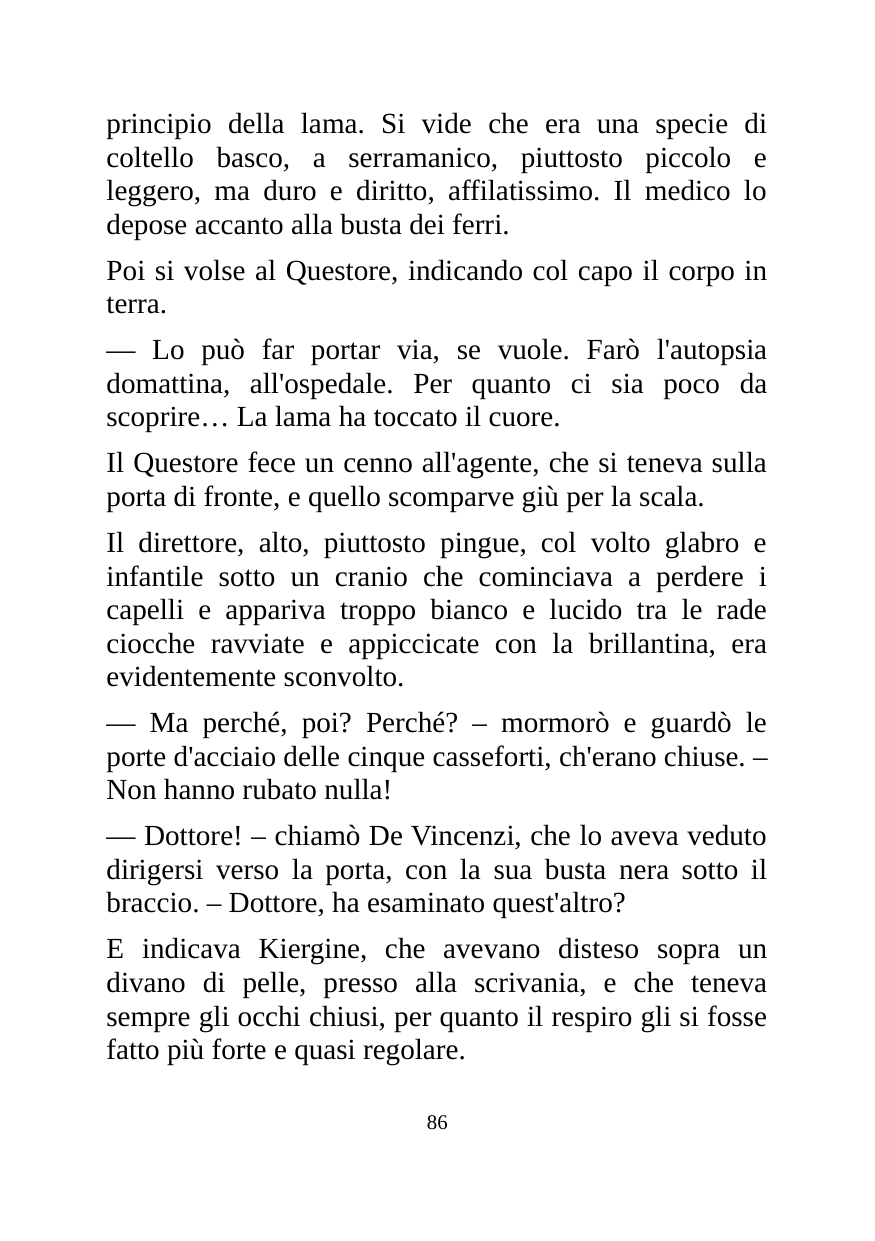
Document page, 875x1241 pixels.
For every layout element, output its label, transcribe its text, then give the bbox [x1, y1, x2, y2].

text Il direttore, alto, piuttosto pingue, col volto glabro e infantile sotto un cranio che cominciava a perdere i capelli e appariva troppo bianco e lucido tra le rade ciocche ravviate e appiccicate con la brillantina, era evidentemente sconvolto. [106, 525, 768, 693]
text principio della lama. Si vide che era una specie di coltello basco, a serramanico, piuttosto piccolo e leggero, ma duro e diritto, affilatissimo. Il medico lo depose accanto alla busta dei ferri. [106, 106, 768, 240]
text — Lo può far portar via, se vuole. Farò l'autopsia domattina, all'ospedale. Per quanto ci sia poco da scoprire… La lama ha toccato il cuore. [106, 332, 768, 433]
text Poi si volse al Questore, indicando col capo il corpo in terra. [106, 253, 768, 320]
text Il Questore fece un cenno all'agente, che si teneva sulla porta di fronte, e quello scomparve giù per la scala. [106, 446, 768, 513]
text E indicava Kiergine, che avevano disteso sopra un divano di pelle, presso alla scrivania, e che teneva sempre gli occhi chiusi, per quanto il respiro gli si fosse fatto più forte e quasi regolare. [106, 932, 768, 1066]
text — Ma perché, poi? Perché? – mormorò e guardò le porte d'acciaio delle cinque casseforti, ch'erano chiuse. – Non hanno rubato nulla! [106, 705, 768, 806]
text — Dottore! – chiamò De Vincenzi, che lo aveva veduto dirigersi verso la porta, con la sua busta nera sotto il braccio. – Dottore, ha esaminato quest'altro? [106, 818, 768, 919]
